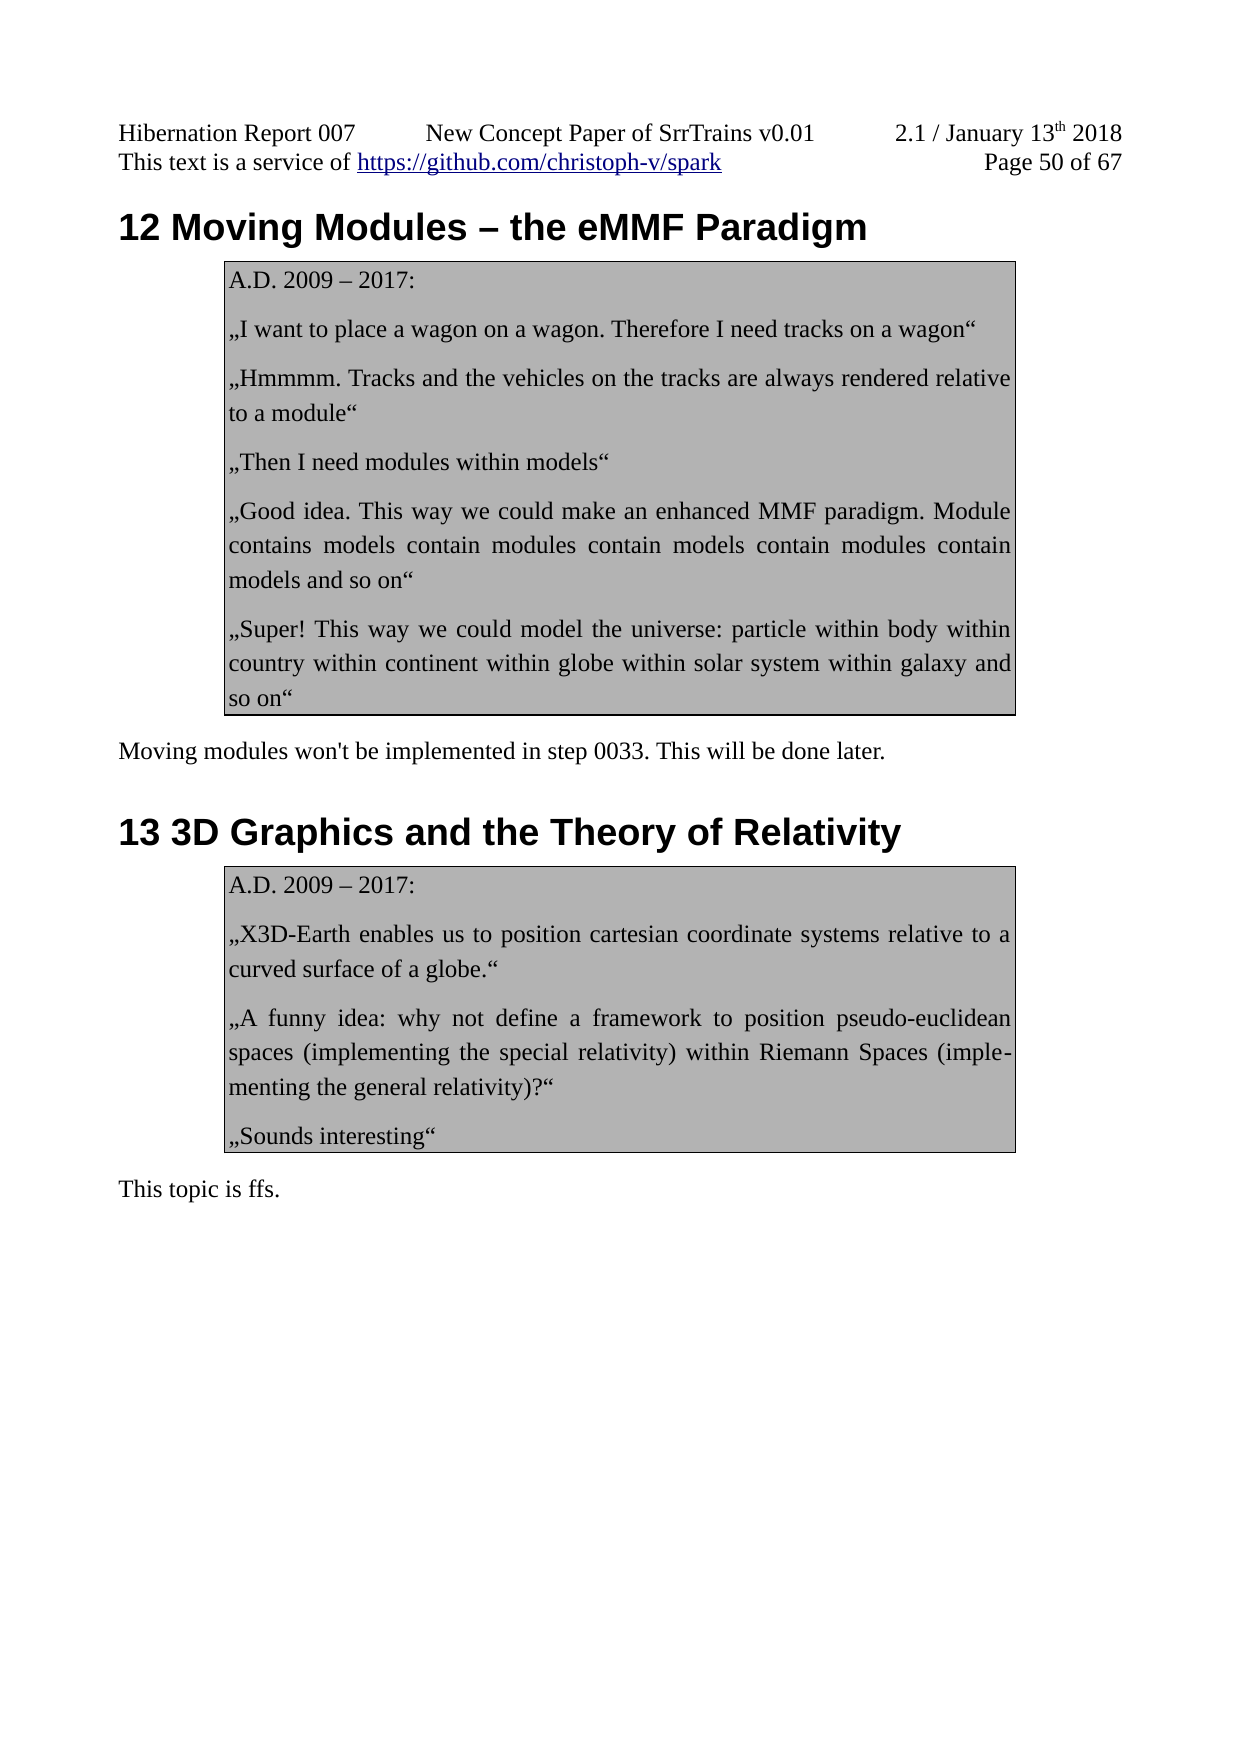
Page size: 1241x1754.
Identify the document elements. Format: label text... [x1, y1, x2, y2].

text „Hmmmm. Tracks and the vehicles on the tracks are always rendered relative to a module“ [225, 359, 1015, 427]
subtitle 12 Moving Modules – the eMMF Paradigm [118, 205, 1122, 249]
text This topic is ffs. [118, 1174, 1122, 1202]
subtitle 13 3D Graphics and the Theory of Relativity [118, 810, 1122, 854]
text „Then I need modules within models“ [225, 443, 1015, 476]
text „Sounds interesting“ [225, 1117, 1015, 1152]
text „Super! This way we could model the universe: particle within body within country within continent within globe within solar system within galaxy and so on“ [225, 610, 1015, 714]
text „I want to place a wagon on a wagon. Therefore I need tracks on a wagon“ [225, 310, 1015, 343]
text Moving modules won't be implemented in step 0033. This will be done later. [118, 736, 1122, 765]
text „X3D-Earth enables us to position cartesian coordinate systems relative to a curved surface of a globe.“ [225, 915, 1015, 982]
text A.D. 2009 – 2017: [225, 867, 1015, 899]
text „Good idea. This way we could make an enhanced MMF paradigm. Module contains models contain modules contain models contain modules contain models and so on“ [225, 492, 1015, 594]
text A.D. 2009 – 2017: [225, 262, 1015, 294]
text „A funny idea: why not define a framework to position pseudo-euclidean spaces (implementing the special relativity) within Riemann Spaces (imple­men­ting the general relativity)?“ [225, 999, 1015, 1100]
